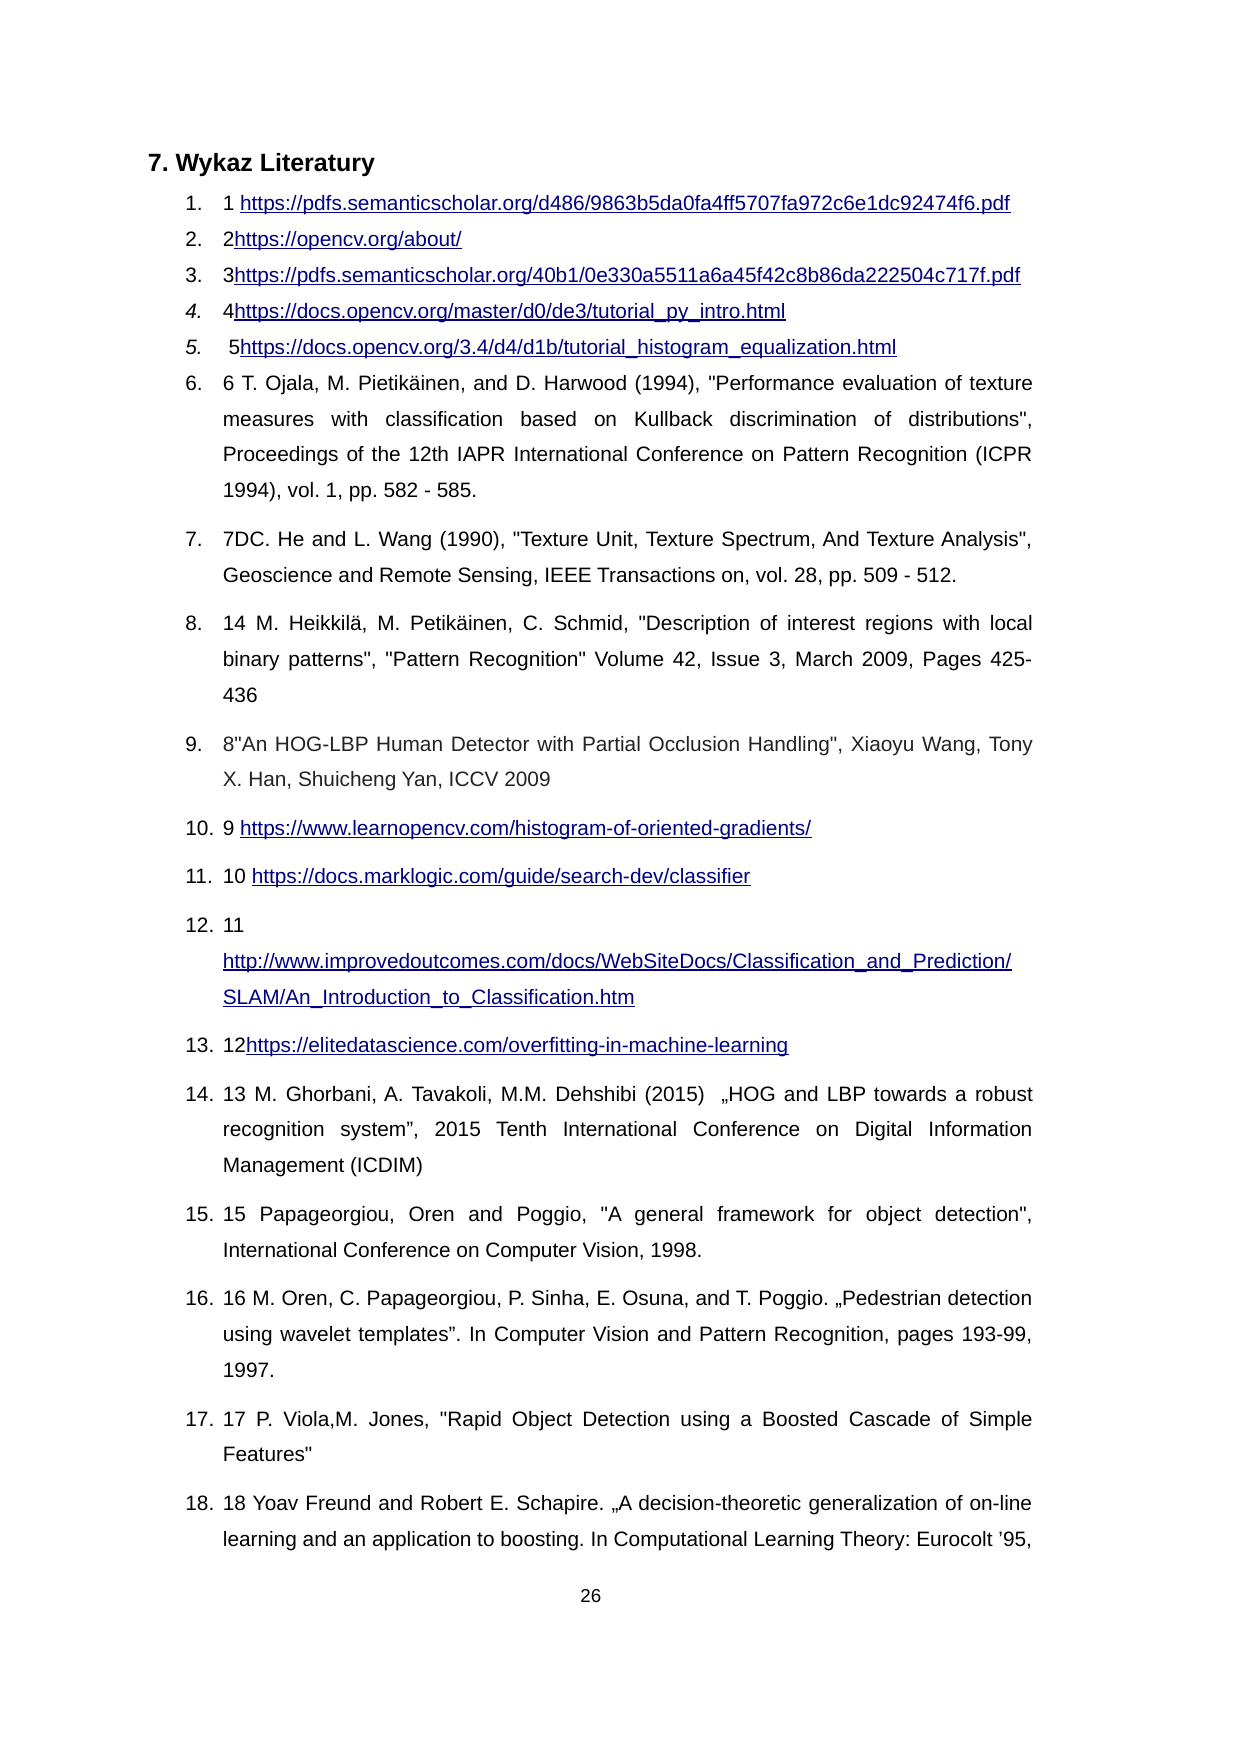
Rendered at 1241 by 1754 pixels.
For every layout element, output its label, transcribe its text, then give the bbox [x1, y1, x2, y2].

list 2https://opencv.org/about/ [185, 227, 1033, 251]
list 8"An HOG-LBP Human Detector with Partial Occlusion Handling", Xiaoyu Wang, Tony X. Han, Shuicheng Yan, ICCV 2009 [185, 731, 1033, 791]
list 3https://pdfs.semanticscholar.org/40b1/0e330a5511a6a45f42c8b86da222504c717f.pdf [185, 263, 1033, 287]
list 13 M. Ghorbani, A. Tavakoli, M.M. Dehshibi (2015) „HOG and LBP towards a robust recognition system”, 2015 Tenth International Conference on Digital Information Management (ICDIM) [185, 1081, 1033, 1177]
list 12https://elitedatascience.com/overfitting-in-machine-learning [185, 1033, 1033, 1057]
list 14 M. Heikkilä, M. Petikäinen, C. Schmid, "Description of interest regions with local binary patterns", "Pattern Recognition" Volume 42, Issue 3, March 2009, Pages 425-436 [185, 611, 1033, 707]
list 5https://docs.opencv.org/3.4/d4/d1b/tutorial_histogram_equalization.html [185, 334, 1033, 358]
list 4https://docs.opencv.org/master/d0/de3/tutorial_py_intro.html [185, 298, 1033, 322]
list 7DC. He and L. Wang (1990), "Texture Unit, Texture Spectrum, And Texture Analysis", Geoscience and Remote Sensing, IEEE Transactions on, vol. 28, pp. 509 - 512. [185, 527, 1033, 587]
list 18 Yoav Freund and Robert E. Schapire. „A decision-theoretic generalization of on-line learning and an application to boosting. In Computational Learning Theory: Eurocolt ’95, [185, 1491, 1033, 1551]
list 9 https://www.learnopencv.com/histogram-of-oriented-gradients/ [185, 816, 1033, 840]
list 17 P. Viola,M. Jones, "Rapid Object Detection using a Boosted Cascade of Simple Features" [185, 1406, 1033, 1466]
list 11 http://www.improvedoutcomes.com/docs/WebSiteDocs/Classification_and_Prediction/SLAM/An_Introduction_to_Classification.htm [185, 913, 1033, 1008]
list 6 T. Ojala, M. Pietikäinen, and D. Harwood (1994), "Performance evaluation of texture measures with classification based on Kullback discrimination of distributions", Proceedings of the 12th IAPR International Conference on Pattern Recognition (ICPR 1994), vol. 1, pp. 582 - 585. [185, 370, 1033, 502]
list 1 https://pdfs.semanticscholar.org/d486/9863b5da0fa4ff5707fa972c6e1dc92474f6.pdf [185, 191, 1033, 215]
list 7. Wykaz Literatury [148, 148, 1033, 176]
list 16 M. Oren, C. Papageorgiou, P. Sinha, E. Osuna, and T. Poggio. „Pedestrian detection using wavelet templates”. In Computer Vision and Pattern Recognition, pages 193-99, 1997. [185, 1286, 1033, 1382]
list 10 https://docs.marklogic.com/guide/search-dev/classifier [185, 864, 1033, 888]
list 15 Papageorgiou, Oren and Poggio, "A general framework for object detection", International Conference on Computer Vision, 1998. [185, 1202, 1033, 1262]
